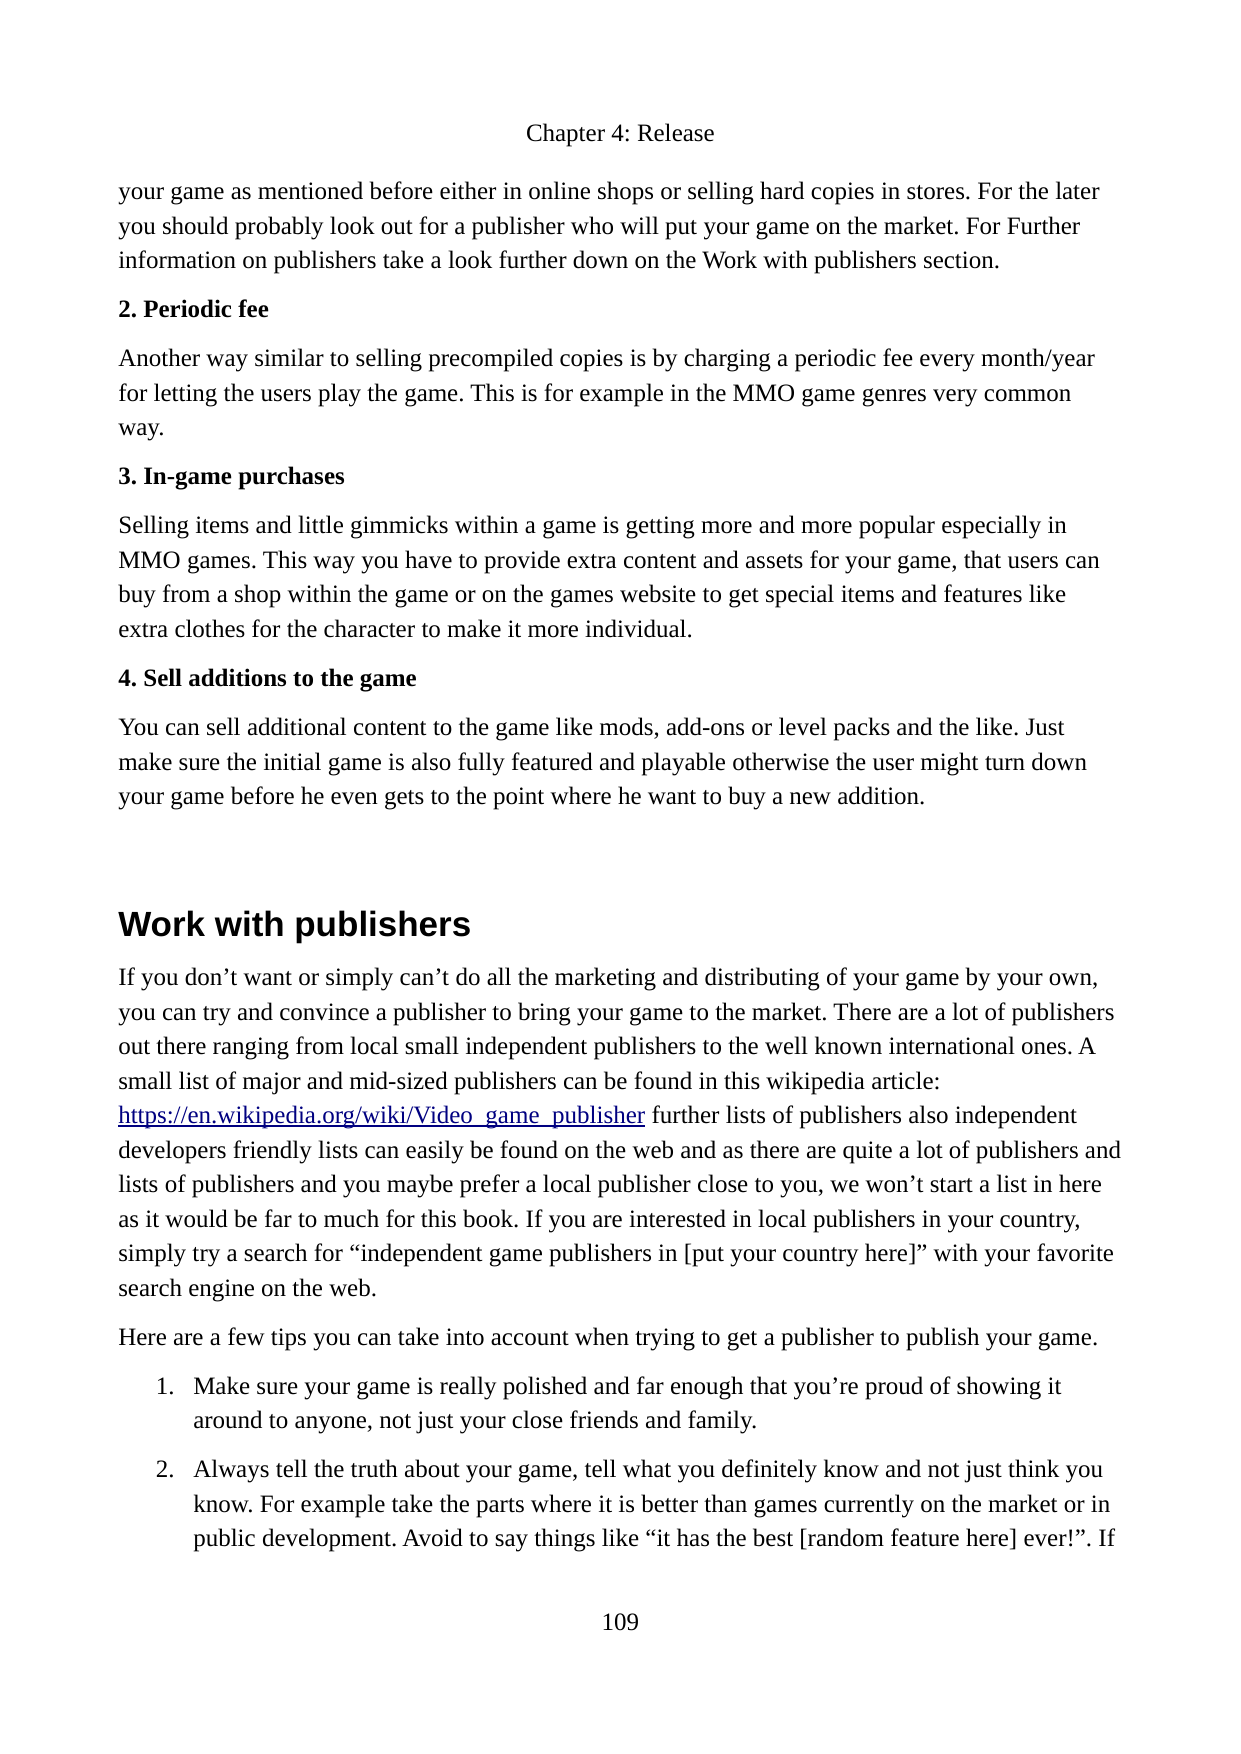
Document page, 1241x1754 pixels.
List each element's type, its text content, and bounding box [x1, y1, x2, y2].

text Selling items and little gimmicks within a game is getting more and more popular especially in MMO games. This way you have to provide extra content and assets for your game, that users can buy from a shop within the game or on the games website to get special items and features like extra clothes for the character to make it more individual. [118, 511, 1122, 643]
text 4. Sell additions to the game [118, 663, 1122, 692]
subtitle Work with publishers [118, 904, 1122, 944]
text Here are a few tips you can take into account when trying to get a publisher to publish your game. [118, 1322, 1122, 1351]
text If you don’t want or simply can’t do all the marketing and distributing of your game by your own, you can try and convince a publisher to bring your game to the market. There are a lot of publishers out there ranging from local small independent publishers to the well known international ones. A small list of major and mid-sized publishers can be found in this wikipedia article: https://en.wikipedia.org/wiki/Video_game_publisher further lists of publishers also independent developers friendly lists can easily be found on the web and as there are quite a lot of publishers and lists of publishers and you maybe prefer a local publisher close to you, we won’t start a list in here as it would be far to much for this book. If you are interested in local publishers in your country, simply try a search for “independent game publishers in [put your country here]” with your favorite search engine on the web. [118, 962, 1122, 1302]
list Always tell the truth about your game, tell what you definitely know and not just think you know. For example take the parts where it is better than games currently on the market or in public development. Avoid to say things like “it has the best [random feature here] ever!”. If [156, 1454, 1122, 1552]
text You can sell additional content to the game like mods, add-ons or level packs and the like. Just make sure the initial game is also fully featured and playable otherwise the user might turn down your game before he even gets to the point where he want to buy a new addition. [118, 712, 1122, 810]
list Make sure your game is really polished and far enough that you’re proud of showing it around to anyone, not just your close friends and family. [156, 1371, 1122, 1434]
text Another way similar to selling precompiled copies is by charging a periodic fee every month/year for letting the users play the game. This is for example in the MMO game genres very common way. [118, 343, 1122, 441]
text your game as mentioned before either in online shops or selling hard copies in stores. For the later you should probably look out for a publisher who will put your game on the market. For Further information on publishers take a look further down on the Work with publishers section. [118, 176, 1122, 274]
text 3. In-game purchases [118, 461, 1122, 490]
text 2. Periodic fee [118, 294, 1122, 323]
